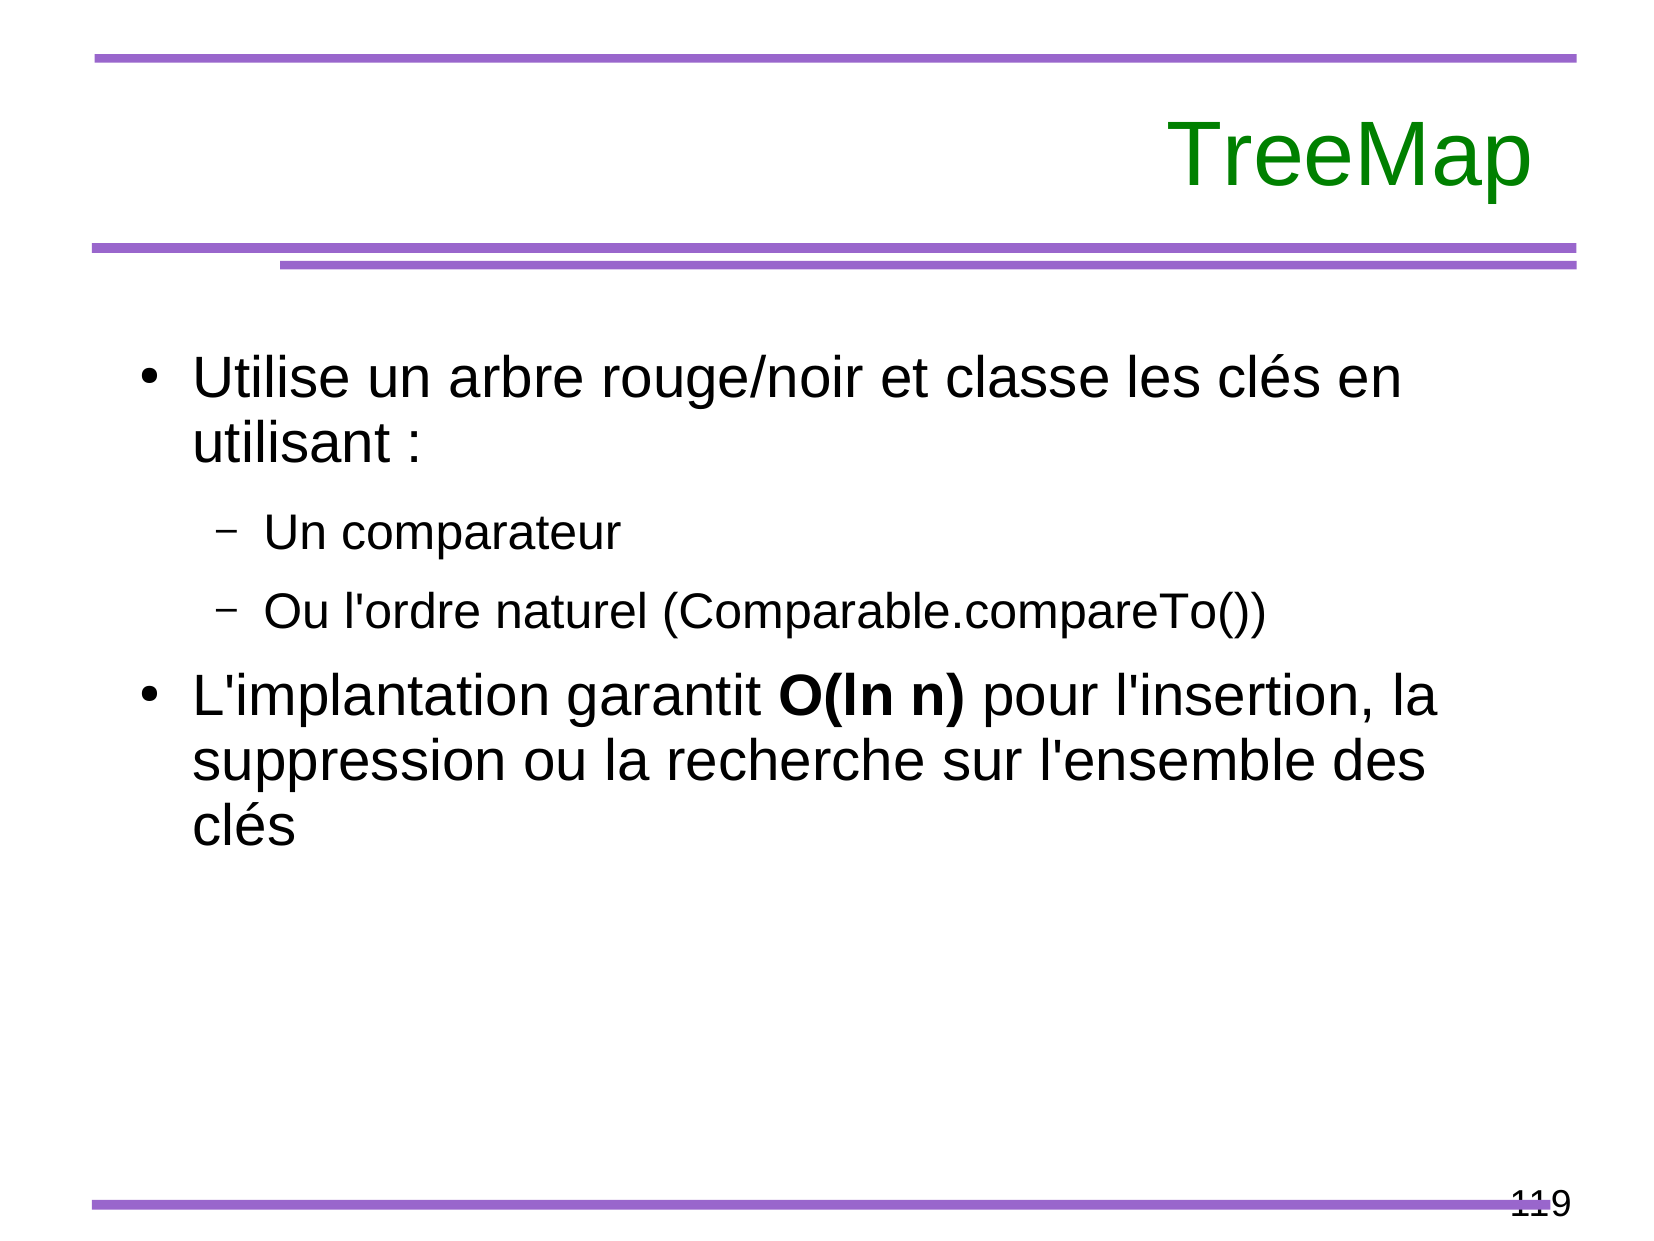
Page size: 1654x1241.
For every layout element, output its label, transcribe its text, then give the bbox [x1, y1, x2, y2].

title TreeMap [121, 49, 1534, 257]
list Utilise un arbre rouge/noir et classe les clés en utilisant : Un comparateur Ou l'ordre naturel (Comparable.compareTo()) L'implantation garantit O(ln n) pour l'insertion, la suppression ou la recherche sur l'ensemble des clés [121, 344, 1534, 1127]
